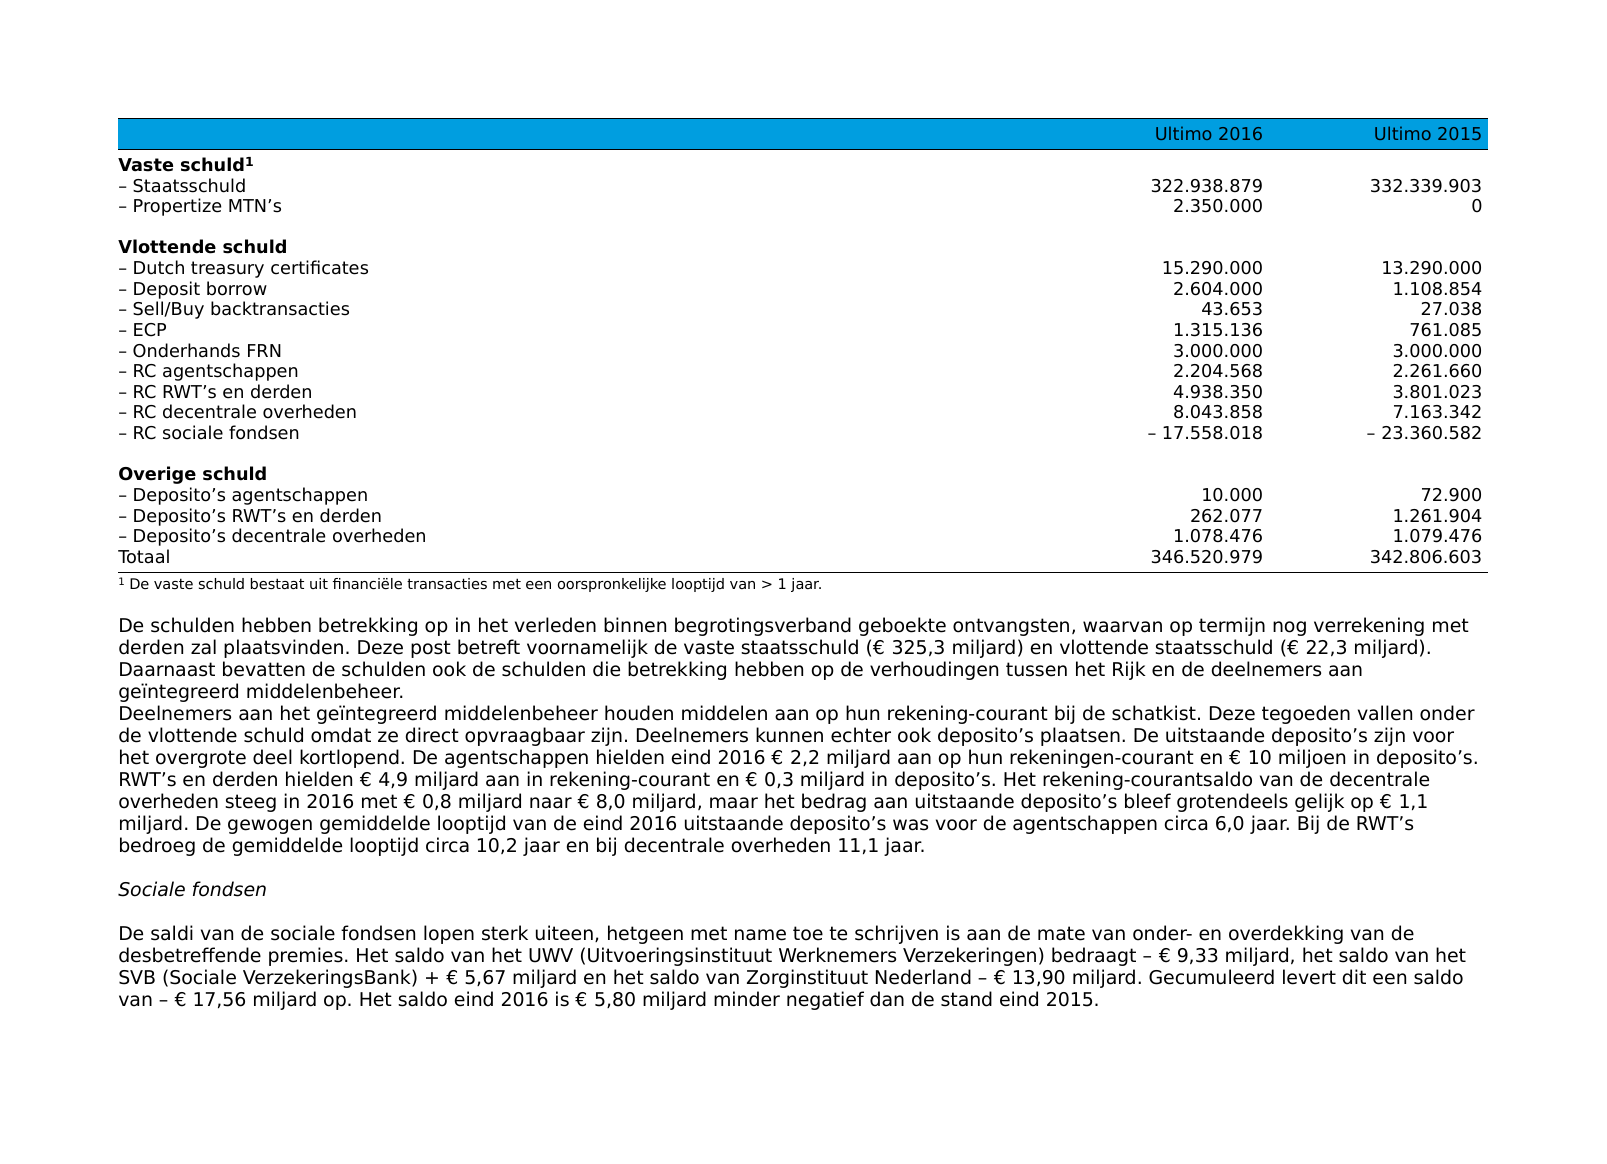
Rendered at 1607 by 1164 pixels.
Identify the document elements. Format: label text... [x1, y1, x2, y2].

table_cell – RC agentschappen [118, 361, 1050, 382]
table_cell – RC RWT’s en derden [118, 382, 1050, 402]
table_cell 3.000.000 [1050, 341, 1269, 361]
table_cell 1.108.854 [1269, 279, 1488, 299]
table_cell – Deposito’s RWT’s en derden [118, 506, 1050, 526]
table_cell – Deposito’s agentschappen [118, 485, 1050, 506]
table_cell Overige schuld [118, 464, 1050, 485]
table_cell 322.938.879 [1050, 176, 1269, 196]
table_cell 332.339.903 [1269, 176, 1488, 196]
table_cell [118, 217, 1050, 237]
table_cell – Sell/Buy backtransacties [118, 299, 1050, 320]
table_cell [1050, 150, 1269, 176]
table_cell 262.077 [1050, 506, 1269, 526]
table_cell [1050, 238, 1269, 258]
table_cell – Propertize MTN’s [118, 196, 1050, 217]
table_cell Vlottende schuld [118, 238, 1050, 258]
table_header [118, 119, 1050, 149]
table_cell – Deposito’s decentrale overheden [118, 526, 1050, 547]
table_cell [118, 444, 1050, 464]
table_cell [1269, 238, 1488, 258]
table_cell 72.900 [1269, 485, 1488, 506]
table_cell 3.801.023 [1269, 382, 1488, 402]
subtitle Sociale fondsen [118, 879, 1488, 901]
table_cell 27.038 [1269, 299, 1488, 320]
table_cell – 17.558.018 [1050, 423, 1269, 444]
table_cell 2.350.000 [1050, 196, 1269, 217]
table_cell – Staatsschuld [118, 176, 1050, 196]
table_cell [1269, 444, 1488, 464]
table_cell [1269, 464, 1488, 485]
table_cell – Deposit borrow [118, 279, 1050, 299]
table_cell 4.938.350 [1050, 382, 1269, 402]
table_cell – RC decentrale overheden [118, 403, 1050, 423]
table_cell – 23.360.582 [1269, 423, 1488, 444]
table_cell 2.204.568 [1050, 361, 1269, 382]
table_cell – RC sociale fondsen [118, 423, 1050, 444]
text De schulden hebben betrekking op in het verleden binnen begrotingsverband geboekte ontvangsten, waarvan op termijn nog verrekening met derden zal plaatsvinden. Deze post betreft voornamelijk de vaste staatsschuld (€ 325,3 miljard) en vlottende staatsschuld (€ 22,3 miljard). Daarnaast bevatten de schulden ook de schulden die betrekking hebben op de verhoudingen tussen het Rijk en de deelnemers aan geïntegreerd middelenbeheer. [118, 615, 1488, 703]
table_header Ultimo 2016 [1050, 119, 1269, 149]
table_cell 10.000 [1050, 485, 1269, 506]
table_cell 2.261.660 [1269, 361, 1488, 382]
text De saldi van de sociale fondsen lopen sterk uiteen, hetgeen met name toe te schrijven is aan de mate van onder- en overdekking van de desbetreffende premies. Het saldo van het UWV (Uitvoeringsinstituut Werknemers Verzekeringen) bedraagt – € 9,33 miljard, het saldo van het SVB (Sociale VerzekeringsBank) + € 5,67 miljard en het saldo van Zorginstituut Nederland – € 13,90 miljard. Gecumuleerd levert dit een saldo van – € 17,56 miljard op. Het saldo eind 2016 is € 5,80 miljard minder negatief dan de stand eind 2015. [118, 923, 1488, 1011]
table_cell 3.000.000 [1269, 341, 1488, 361]
table_cell 1.079.476 [1269, 526, 1488, 547]
table_cell 43.653 [1050, 299, 1269, 320]
text Deelnemers aan het geïntegreerd middelenbeheer houden middelen aan op hun rekening-courant bij de schatkist. Deze tegoeden vallen onder de vlottende schuld omdat ze direct opvraagbaar zijn. Deelnemers kunnen echter ook deposito’s plaatsen. De uitstaande deposito’s zijn voor het overgrote deel kortlopend. De agentschappen hielden eind 2016 € 2,2 miljard aan op hun rekeningen-courant en € 10 miljoen in deposito’s. RWT’s en derden hielden € 4,9 miljard aan in rekening-courant en € 0,3 miljard in deposito’s. Het rekening-courantsaldo van de decentrale overheden steeg in 2016 met € 0,8 miljard naar € 8,0 miljard, maar het bedrag aan uitstaande deposito’s bleef grotendeels gelijk op € 1,1 miljard. De gewogen gemiddelde looptijd van de eind 2016 uitstaande deposito’s was voor de agentschappen circa 6,0 jaar. Bij de RWT’s bedroeg de gemiddelde looptijd circa 10,2 jaar en bij decentrale overheden 11,1 jaar. [118, 703, 1488, 857]
table_cell [1050, 444, 1269, 464]
table_cell [1269, 217, 1488, 237]
table_cell 7.163.342 [1269, 403, 1488, 423]
table_cell 15.290.000 [1050, 258, 1269, 279]
table_cell 13.290.000 [1269, 258, 1488, 279]
table_cell 8.043.858 [1050, 403, 1269, 423]
table_cell Vaste schuld1 [118, 150, 1050, 176]
table_cell – ECP [118, 320, 1050, 341]
table_cell [1050, 217, 1269, 237]
table_cell 2.604.000 [1050, 279, 1269, 299]
table_cell – Onderhands FRN [118, 341, 1050, 361]
table_cell 0 [1269, 196, 1488, 217]
table_header Ultimo 2015 [1269, 119, 1488, 149]
table_cell Totaal [118, 547, 1050, 572]
table_cell 1.261.904 [1269, 506, 1488, 526]
table_cell – Dutch treasury certificates [118, 258, 1050, 279]
table_cell [1050, 464, 1269, 485]
table_cell 761.085 [1269, 320, 1488, 341]
table_cell 1 De vaste schuld bestaat uit financiële transacties met een oorspronkelijke looptijd van > 1 jaar. [118, 573, 1488, 593]
table_cell 1.078.476 [1050, 526, 1269, 547]
table_cell 346.520.979 [1050, 547, 1269, 572]
table_cell [1269, 150, 1488, 176]
table_cell 342.806.603 [1269, 547, 1488, 572]
table_cell 1.315.136 [1050, 320, 1269, 341]
